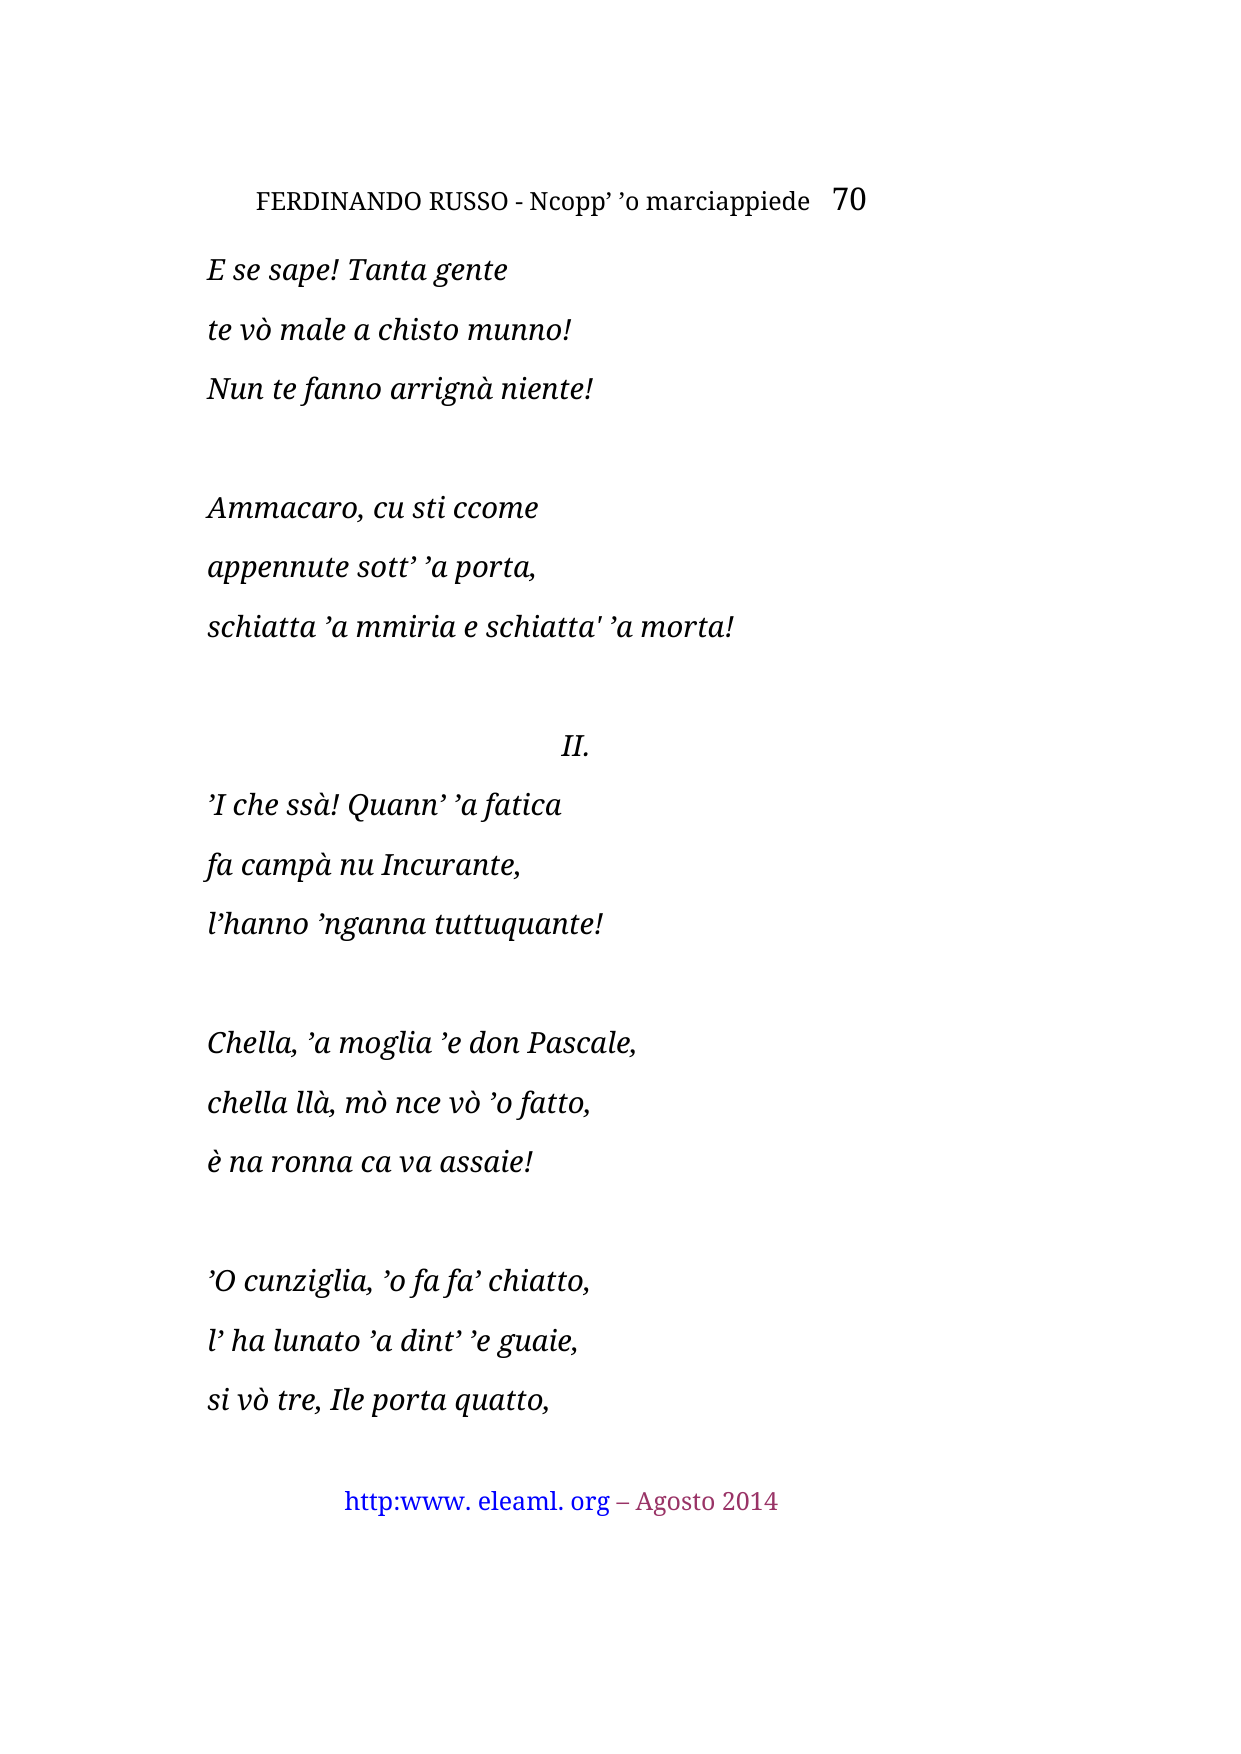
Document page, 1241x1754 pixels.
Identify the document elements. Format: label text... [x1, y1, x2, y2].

text schiatta ’a mmiria e schiatta' ’a morta! [177, 606, 945, 646]
text appennute sott’ ’a porta, [177, 547, 945, 586]
text l’hanno ’nganna tuttuquante! [177, 903, 945, 943]
text Ammacaro, cu sti ccome [177, 487, 945, 527]
text fa campà nu Incurante, [177, 844, 945, 884]
text l’ ha lunato ’a dint’ ’e guaie, [177, 1320, 945, 1359]
text II. [177, 725, 945, 765]
text ’I che ssà! Quann’ ’a fatica [177, 784, 945, 824]
text E se sape! Tanta gente [177, 249, 945, 289]
text chella llà, mò nce vò ’o fatto, [177, 1082, 945, 1122]
text te vò male a chisto munno! [177, 309, 945, 348]
text Chella, ’a moglia ’e don Pascale, [177, 1022, 945, 1062]
text è na ronna ca va assaie! [177, 1141, 945, 1181]
text Nun te fanno arrignà niente! [177, 368, 945, 408]
text si vò tre, Ile porta quatto, [177, 1379, 945, 1419]
text ’O cunziglia, ’o fa fa’ chiatto, [177, 1260, 945, 1300]
